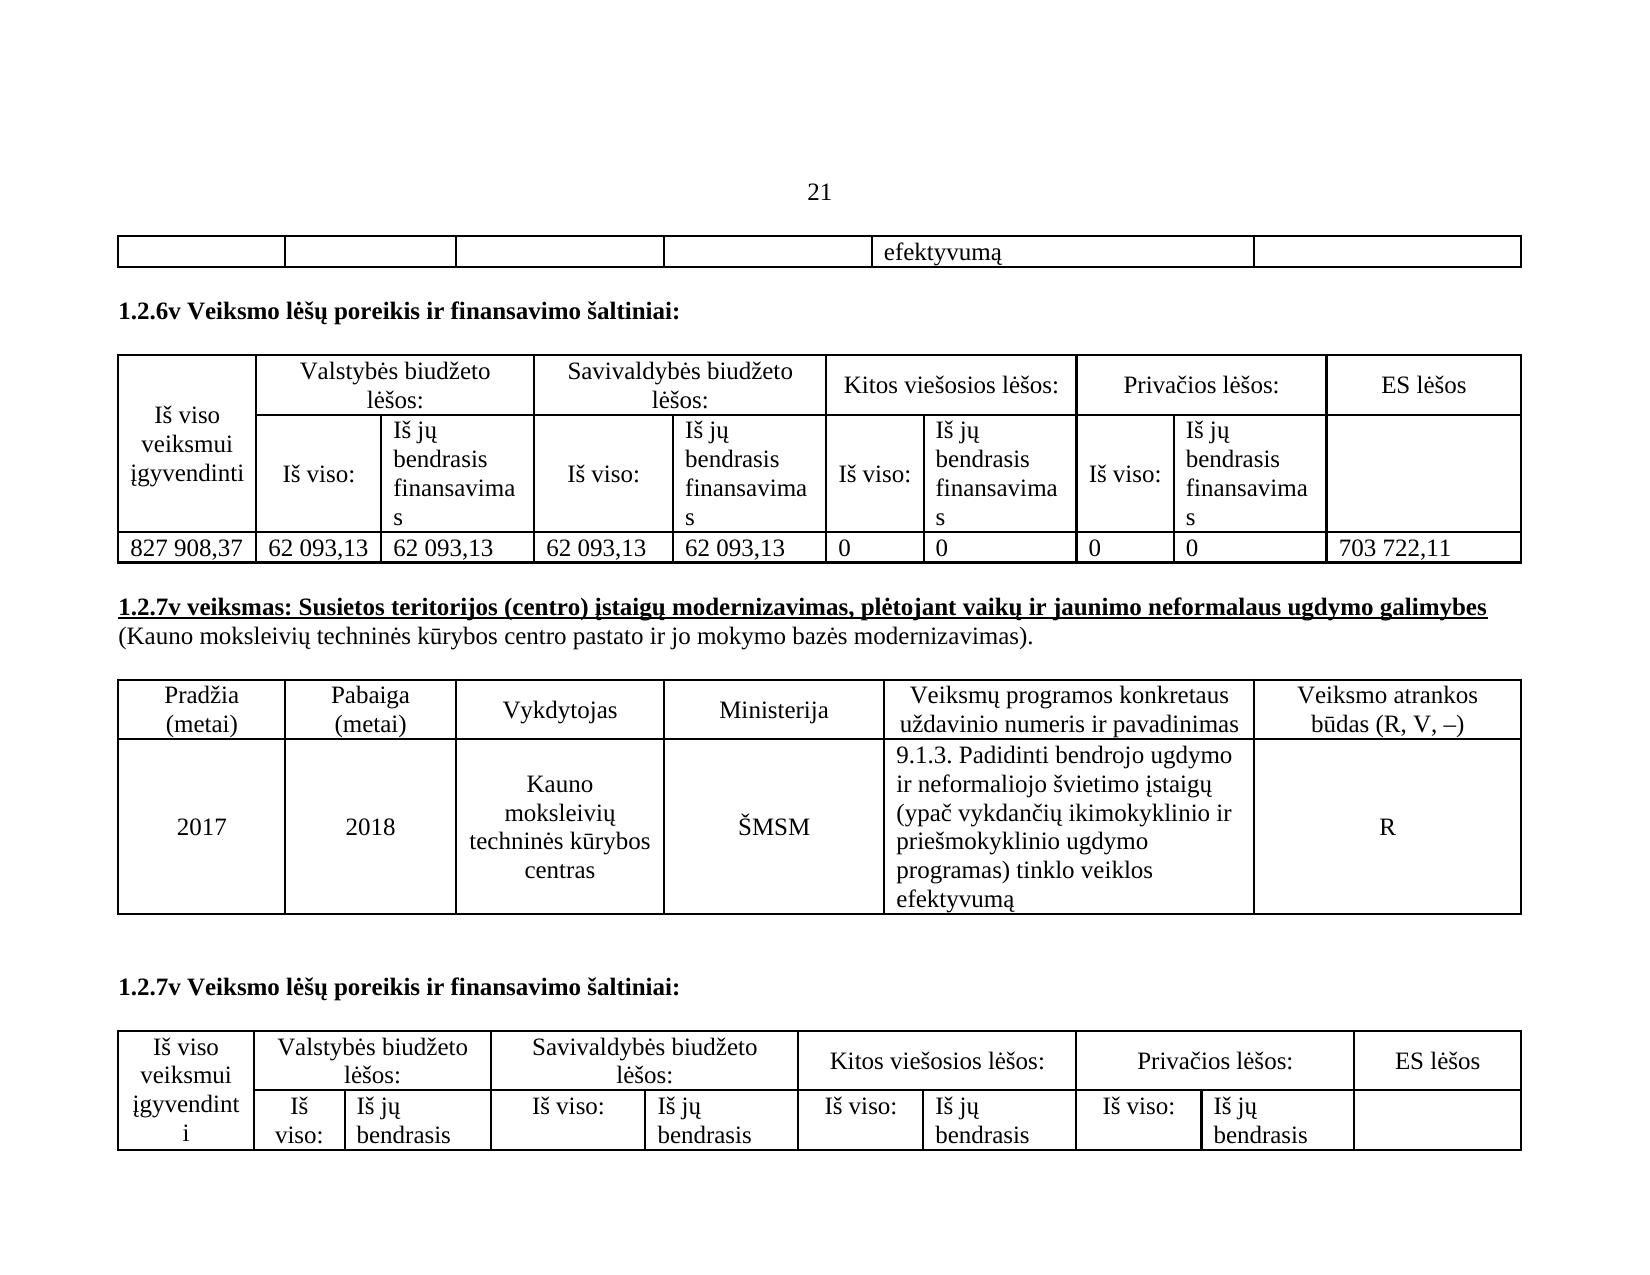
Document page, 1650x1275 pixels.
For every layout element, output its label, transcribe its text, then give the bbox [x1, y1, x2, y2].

table_header Veiksmų programos konkretaus uždavinio numeris ir pavadinimas [885, 681, 1253, 738]
text 1.2.7v Veiksmo lėšų poreikis ir finansavimo šaltiniai: [118, 972, 1521, 1001]
table_header Iš viso veiksmui įgyvendinti [119, 1032, 253, 1149]
table_cell 0 [827, 533, 923, 561]
table_header Savivaldybės biudžeto lėšos: [492, 1032, 797, 1089]
text 1.2.6v Veiksmo lėšų poreikis ir finansavimo šaltiniai: [118, 296, 1521, 325]
table_cell Iš jų bendrasis finansavimas [925, 416, 1075, 531]
table_cell Iš viso: [799, 1091, 922, 1149]
table_cell Iš jų bendrasis [346, 1091, 490, 1149]
table_cell 62 093,13 [535, 533, 672, 561]
table_cell [457, 237, 663, 266]
table_cell 703 722,11 [1328, 533, 1520, 561]
table_cell 0 [1175, 533, 1325, 561]
table_header Valstybės biudžeto lėšos: [257, 356, 533, 413]
table_cell Iš viso: [827, 416, 923, 531]
table_cell Iš jų bendrasis [1203, 1091, 1353, 1149]
table_cell ŠMSM [665, 740, 883, 913]
table_cell 62 093,13 [382, 533, 533, 561]
table_cell 827 908,37 [119, 533, 255, 561]
table_cell [1328, 416, 1520, 531]
table_header Kitos viešosios lėšos: [799, 1032, 1075, 1089]
table_header Privačios lėšos: [1077, 1032, 1353, 1089]
table_header Vykdytojas [457, 681, 663, 738]
table_cell 0 [1078, 533, 1173, 561]
table_cell Iš viso: [1077, 1091, 1200, 1149]
table_cell Iš viso: [535, 416, 672, 531]
table_header Pradžia (metai) [119, 681, 284, 738]
table_cell Kauno moksleivių techninės kūrybos centras [457, 740, 663, 913]
table_cell Iš jų bendrasis finansavimas [382, 416, 533, 531]
table_header ES lėšos [1355, 1032, 1520, 1089]
table_cell 9.1.3. Padidinti bendrojo ugdymo ir neformaliojo švietimo įstaigų (ypač vykdančių ikimokyklinio ir priešmokyklinio ugdymo programas) tinklo veiklos efektyvumą [885, 740, 1253, 913]
table_header Iš viso veiksmui įgyvendinti [119, 356, 255, 531]
table_cell Iš jų bendrasis finansavimas [674, 416, 825, 531]
table_header Savivaldybės biudžeto lėšos: [535, 356, 825, 413]
table_header ES lėšos [1328, 356, 1520, 413]
table_header Kitos viešosios lėšos: [827, 356, 1075, 413]
table_cell [1355, 1091, 1520, 1149]
table_cell Iš jų bendrasis [924, 1091, 1075, 1149]
table_cell 0 [925, 533, 1075, 561]
table_cell R [1255, 740, 1520, 913]
table_cell Iš jų bendrasis finansavimas [1175, 416, 1325, 531]
table_cell Iš viso: [1078, 416, 1173, 531]
table_header Pabaiga (metai) [286, 681, 455, 738]
table_cell [1255, 237, 1520, 266]
table_cell [119, 237, 284, 266]
table_header Valstybės biudžeto lėšos: [255, 1032, 490, 1089]
table_cell 2018 [286, 740, 455, 913]
table_cell Iš viso: [255, 1091, 344, 1149]
table_cell [665, 237, 871, 266]
table_header Ministerija [665, 681, 883, 738]
table_cell 2017 [119, 740, 284, 913]
table_cell [286, 237, 455, 266]
table_header Veiksmo atrankos būdas (R, V, –) [1255, 681, 1520, 738]
table_cell Iš jų bendrasis [646, 1091, 797, 1149]
text 1.2.7v veiksmas: Susietos teritorijos (centro) įstaigų modernizavimas, plėtojant vaikų ir jaunimo neformalaus ugdymo galimybes (Kauno moksleivių techninės kūrybos centro pastato ir jo mokymo bazės modernizavimas). [118, 592, 1521, 650]
table_cell efektyvumą [873, 237, 1253, 266]
table_header Privačios lėšos: [1078, 356, 1325, 413]
table_cell 62 093,13 [674, 533, 825, 561]
table_cell Iš viso: [257, 416, 380, 531]
table_cell 62 093,13 [257, 533, 380, 561]
table_cell Iš viso: [492, 1091, 644, 1149]
